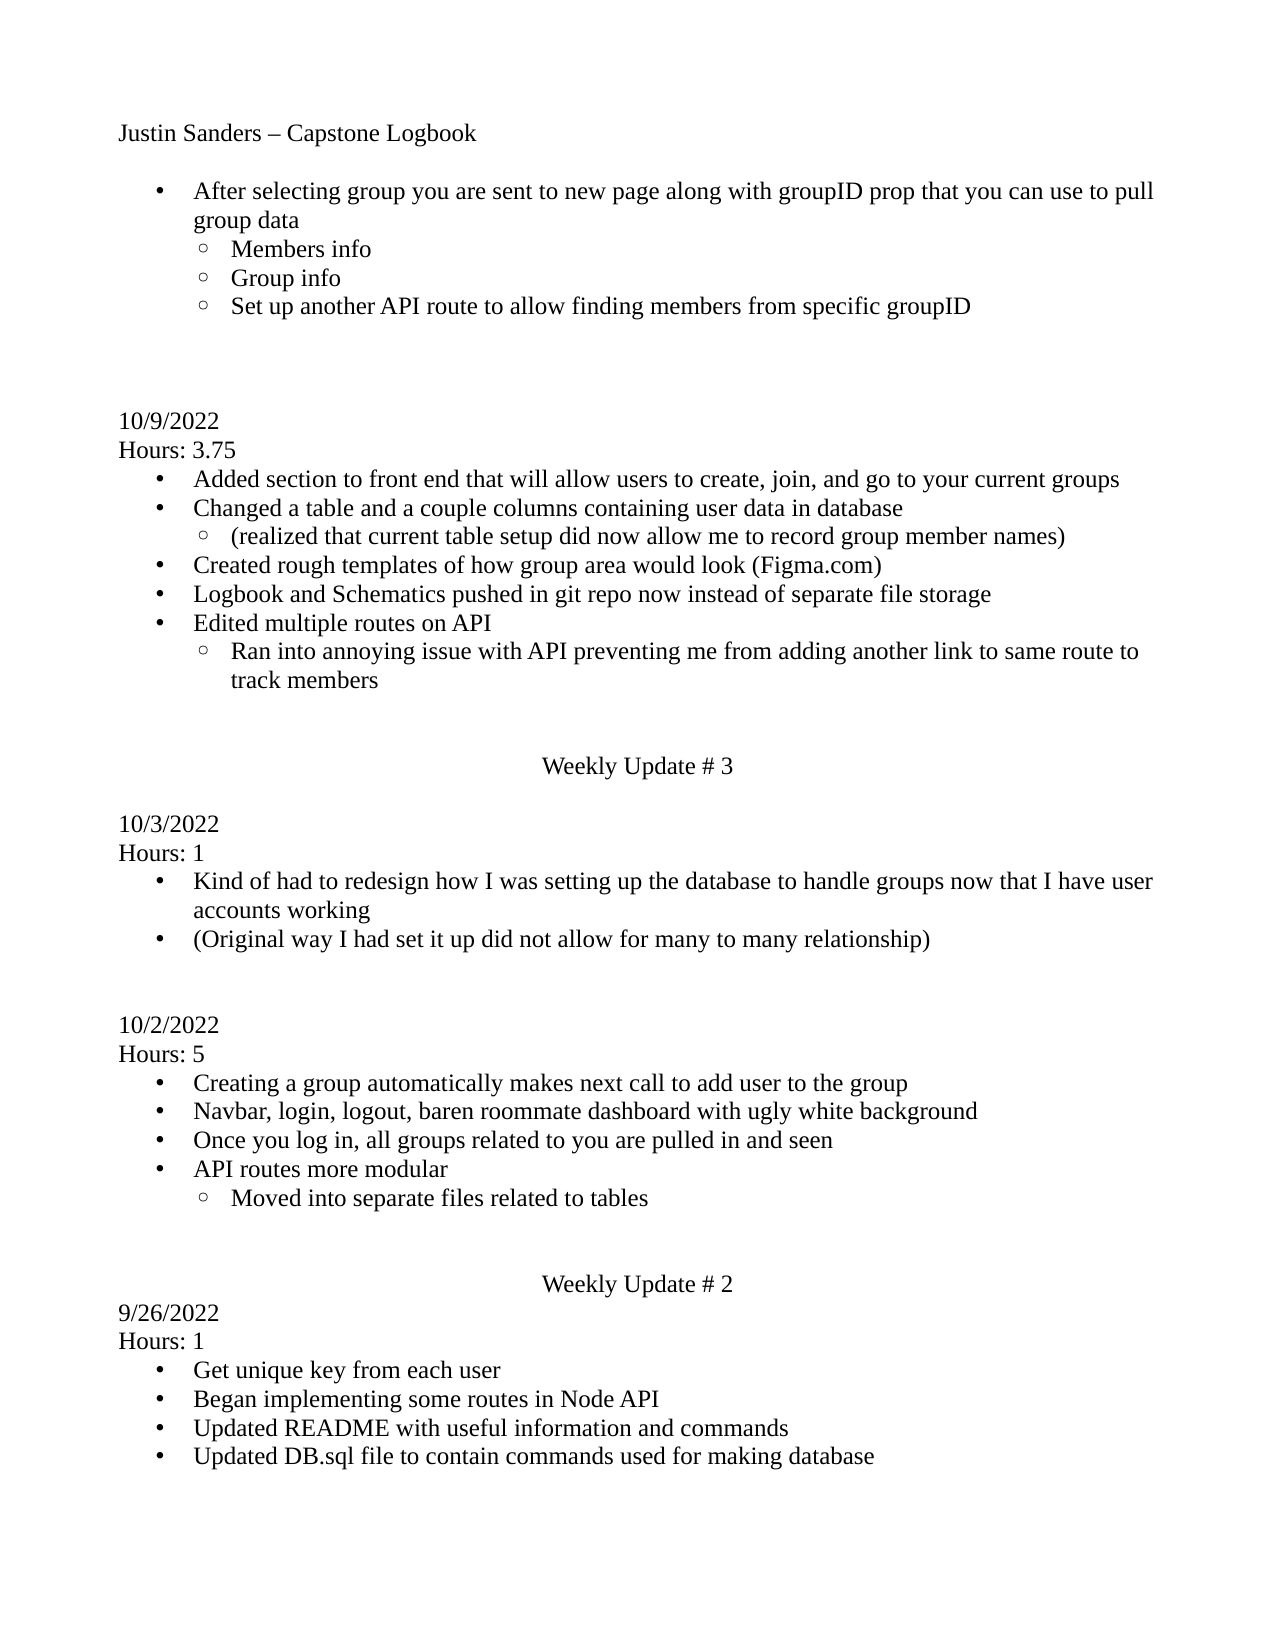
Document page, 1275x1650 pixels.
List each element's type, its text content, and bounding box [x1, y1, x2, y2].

list 9/26/2022 [118, 1298, 1157, 1326]
list Logbook and Schematics pushed in git repo now instead of separate file storage [156, 579, 1157, 608]
list Hours: 3.75 [118, 435, 1157, 464]
list (realized that current table setup did now allow me to record group member names) [193, 521, 1157, 550]
list Group info [193, 263, 1157, 291]
list Get unique key from each user [156, 1355, 1157, 1384]
list Once you log in, all groups related to you are pulled in and seen [156, 1125, 1157, 1154]
list Members info [193, 234, 1157, 263]
list 10/2/2022 [118, 1010, 1157, 1039]
list Edited multiple routes on API [156, 608, 1157, 636]
list Hours: 5 [118, 1039, 1157, 1068]
list After selecting group you are sent to new page along with groupID prop that you can use to pull group data [156, 176, 1157, 234]
list 10/9/2022 [118, 406, 1157, 435]
list Navbar, login, logout, baren roommate dashboard with ugly white background [156, 1096, 1157, 1125]
list Hours: 1 [118, 1326, 1157, 1355]
list API routes more modular [156, 1154, 1157, 1183]
list Kind of had to redesign how I was setting up the database to handle groups now that I have user accounts working [156, 866, 1157, 924]
list Created rough templates of how group area would look (Figma.com) [156, 550, 1157, 579]
list Creating a group automatically makes next call to add user to the group [156, 1068, 1157, 1096]
list Hours: 1 [118, 838, 1157, 866]
list Weekly Update # 2 [118, 1269, 1157, 1298]
list Set up another API route to allow finding members from specific groupID [193, 291, 1157, 320]
list Updated DB.sql file to contain commands used for making database [156, 1441, 1157, 1470]
list Updated README with useful information and commands [156, 1413, 1157, 1441]
list Weekly Update # 3 [118, 751, 1157, 780]
list Added section to front end that will allow users to create, join, and go to your current groups [156, 464, 1157, 493]
list (Original way I had set it up did not allow for many to many relationship) [156, 924, 1157, 953]
list Ran into annoying issue with API preventing me from adding another link to same route to track members [193, 636, 1157, 694]
list 10/3/2022 [118, 809, 1157, 838]
list Moved into separate files related to tables [193, 1183, 1157, 1211]
list Changed a table and a couple columns containing user data in database [156, 493, 1157, 521]
list Began implementing some routes in Node API [156, 1384, 1157, 1413]
